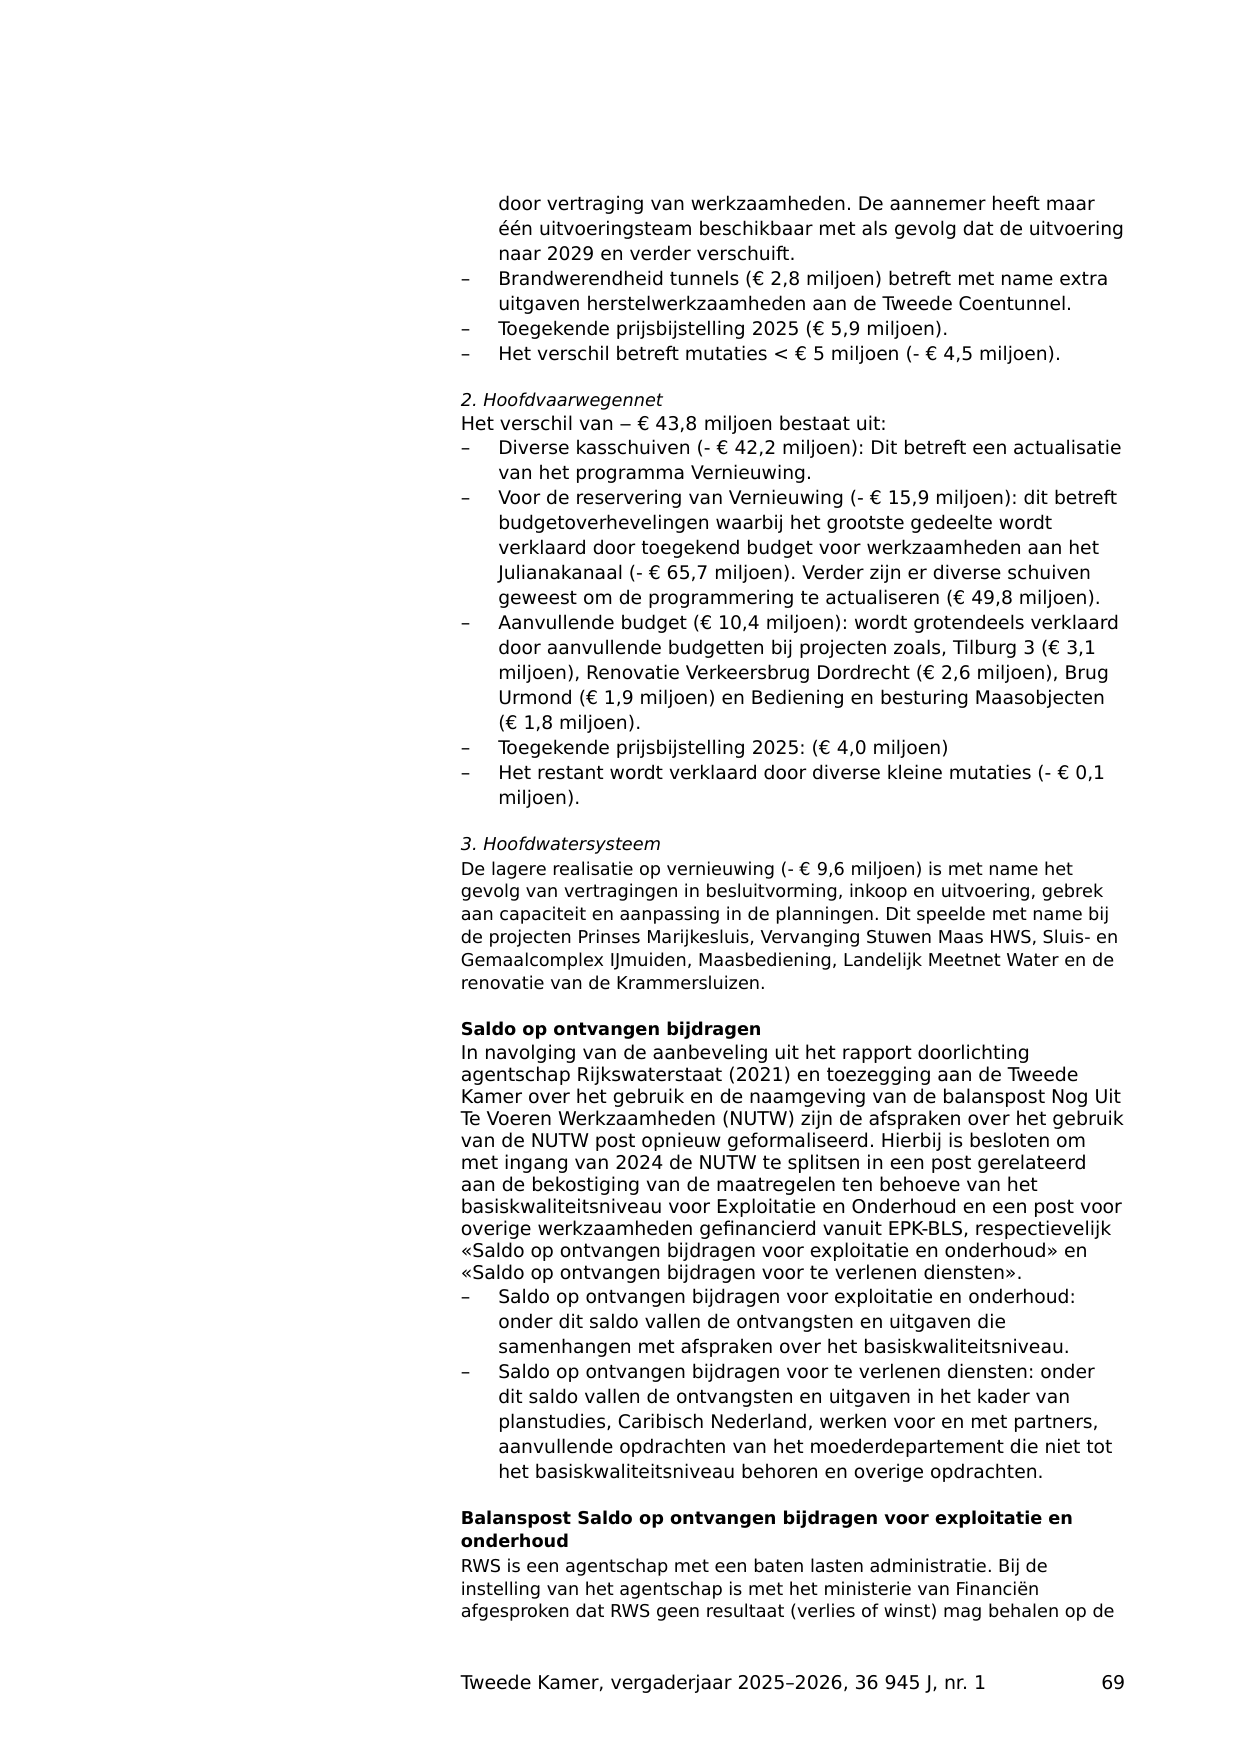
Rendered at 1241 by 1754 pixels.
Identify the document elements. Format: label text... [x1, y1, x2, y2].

text Saldo op ontvangen bijdragen [461, 1017, 1125, 1040]
list Diverse kasschuiven (- € 42,2 miljoen): Dit betreft een actualisatie van het programma Vernieuwing. [461, 435, 1125, 485]
list Brandwerendheid tunnels (€ 2,8 miljoen) betreft met name extra uitgaven herstelwerkzaamheden aan de Tweede Coentunnel. [461, 266, 1125, 316]
text De lagere realisatie op vernieuwing (- € 9,6 miljoen) is met name het gevolg van vertragingen in besluitvorming, inkoop en uitvoering, gebrek aan capaciteit en aanpassing in de planningen. Dit speelde met name bij de projecten Prinses Marijkesluis, Vervanging Stuwen Maas HWS, Sluis- en Gemaalcomplex IJmuiden, Maasbediening, Landelijk Meetnet Water en de renovatie van de Krammersluizen. [461, 857, 1125, 994]
text 3. Hoofdwatersysteem [461, 832, 1125, 854]
list Saldo op ontvangen bijdragen voor exploitatie en onderhoud: onder dit saldo vallen de ontvangsten en uitgaven die samenhangen met afspraken over het basiskwaliteitsniveau. [461, 1284, 1125, 1359]
list Aanvullende budget (€ 10,4 miljoen): wordt grotendeels verklaard door aanvullende budgetten bij projecten zoals, Tilburg 3 (€ 3,1 miljoen), Renovatie Verkeersbrug Dordrecht (€ 2,6 miljoen), Brug Urmond (€ 1,9 miljoen) en Bediening en besturing Maasobjecten (€ 1,8 miljoen). [461, 610, 1125, 735]
list door vertraging van werkzaamheden. De aannemer heeft maar één uitvoeringsteam beschikbaar met als gevolg dat de uitvoering naar 2029 en verder verschuift. [461, 191, 1125, 266]
list Het restant wordt verklaard door diverse kleine mutaties (- € 0,1 miljoen). [461, 760, 1125, 810]
text 2. Hoofdvaarwegennet [461, 388, 1125, 411]
list Toegekende prĳsbĳstelling 2025 (€ 5,9 miljoen). [461, 316, 1125, 341]
list Het verschil betreft mutaties < € 5 miljoen (- € 4,5 miljoen). [461, 341, 1125, 366]
text In navolging van de aanbeveling uit het rapport doorlichting agentschap Rijkswaterstaat (2021) en toezegging aan de Tweede Kamer over het gebruik en de naamgeving van de balanspost Nog Uit Te Voeren Werkzaamheden (NUTW) zijn de afspraken over het gebruik van de NUTW post opnieuw geformaliseerd. Hierbij is besloten om met ingang van 2024 de NUTW te splitsen in een post gerelateerd aan de bekostiging van de maatregelen ten behoeve van het basiskwaliteitsniveau voor Exploitatie en Onderhoud en een post voor overige werkzaamheden gefinancierd vanuit EPK-BLS, respectievelijk «Saldo op ontvangen bijdragen voor exploitatie en onderhoud» en «Saldo op ontvangen bijdragen voor te verlenen diensten». [461, 1042, 1125, 1284]
list Voor de reservering van Vernieuwing (- € 15,9 miljoen): dit betreft budgetoverhevelingen waarbij het grootste gedeelte wordt verklaard door toegekend budget voor werkzaamheden aan het Julianakanaal (- € 65,7 miljoen). Verder zijn er diverse schuiven geweest om de programmering te actualiseren (€ 49,8 miljoen). [461, 485, 1125, 610]
text Balanspost Saldo op ontvangen bijdragen voor exploitatie en onderhoud [461, 1506, 1125, 1552]
list Saldo op ontvangen bijdragen voor te verlenen diensten: onder dit saldo vallen de ontvangsten en uitgaven in het kader van planstudies, Caribisch Nederland, werken voor en met partners, aanvullende opdrachten van het moederdepartement die niet tot het basiskwaliteitsniveau behoren en overige opdrachten. [461, 1359, 1125, 1484]
text Het verschil van ‒ € 43,8 miljoen bestaat uit: [461, 413, 1125, 435]
text RWS is een agentschap met een baten lasten administratie. Bij de instelling van het agentschap is met het ministerie van Financiën afgesproken dat RWS geen resultaat (verlies of winst) mag behalen op de [461, 1554, 1125, 1622]
list Toegekende prijsbijstelling 2025: (€ 4,0 miljoen) [461, 735, 1125, 760]
